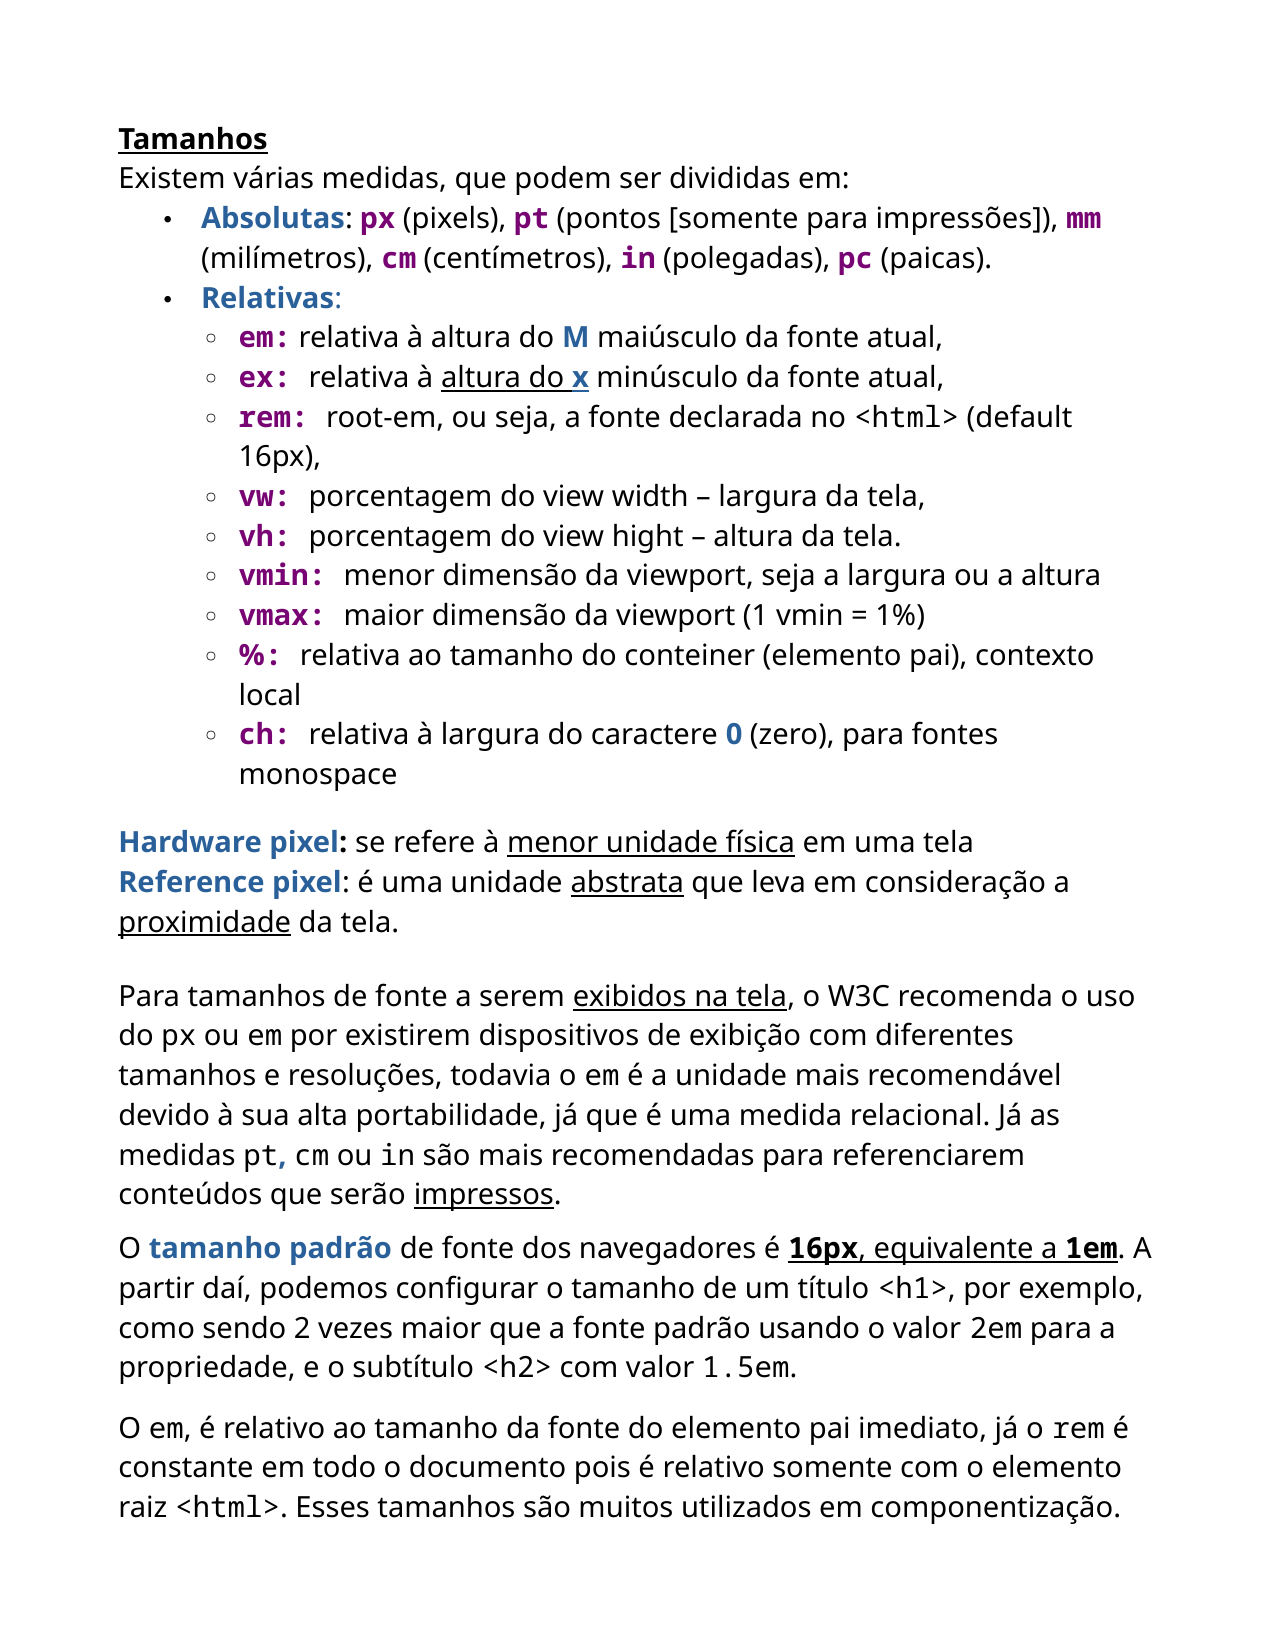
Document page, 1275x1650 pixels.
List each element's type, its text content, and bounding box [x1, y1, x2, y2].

text Hardware pixel: se refere à menor unidade física em uma tela [118, 822, 1198, 861]
list vh: porcentagem do view hight – altura da tela. [201, 515, 1157, 555]
list %: relativa ao tamanho do conteiner (elemento pai), contexto local [201, 634, 1157, 713]
text O tamanho padrão de fonte dos navegadores é 16px, equivalente a 1em. A partir daí, podemos configurar o tamanho de um título <h1>, por exemplo, como sendo 2 vezes maior que a fonte padrão usando o valor 2em para a propriedade, e o subtítulo <h2> com valor 1.5em. [118, 1228, 1157, 1386]
text Tamanhos [118, 118, 1157, 158]
text Para tamanhos de fonte a serem exibidos na tela, o W3C recomenda o uso do px ou em por existirem dispositivos de exibição com diferentes tamanhos e resoluções, todavia o em é a unidade mais recomendável devido à sua alta portabilidade, já que é uma medida relacional. Já as medidas pt, cm ou in são mais recomendadas para referenciarem conteúdos que serão impressos. [118, 975, 1157, 1213]
text Existem várias medidas, que podem ser divididas em: [118, 158, 1157, 197]
list vmax: maior dimensão da viewport (1 vmin = 1%) [201, 594, 1157, 634]
list Relativas: [163, 277, 1157, 317]
list ch: relativa à largura do caractere 0 (zero), para fontes monospace [201, 713, 1157, 793]
list ex: relativa à altura do x minúsculo da fonte atual, [201, 356, 1157, 396]
list Absolutas: px (pixels), pt (pontos [somente para impressões]), mm (milímetros), cm (centímetros), in (polegadas), pc (paicas). [163, 197, 1157, 277]
list vw: porcentagem do view width – largura da tela, [201, 475, 1157, 515]
list em: relativa à altura do M maiúsculo da fonte atual, [201, 317, 1157, 356]
list vmin: menor dimensão da viewport, seja a largura ou a altura [201, 555, 1157, 594]
list rem: root-em, ou seja, a fonte declarada no <html> (default 16px), [201, 396, 1157, 475]
text Reference pixel: é uma unidade abstrata que leva em consideração a proximidade da tela. [118, 861, 1198, 941]
text O em, é relativo ao tamanho da fonte do elemento pai imediato, já o rem é constante em todo o documento pois é relativo somente com o elemento raiz <html>. Esses tamanhos são muitos utilizados em componentização. [118, 1407, 1157, 1526]
